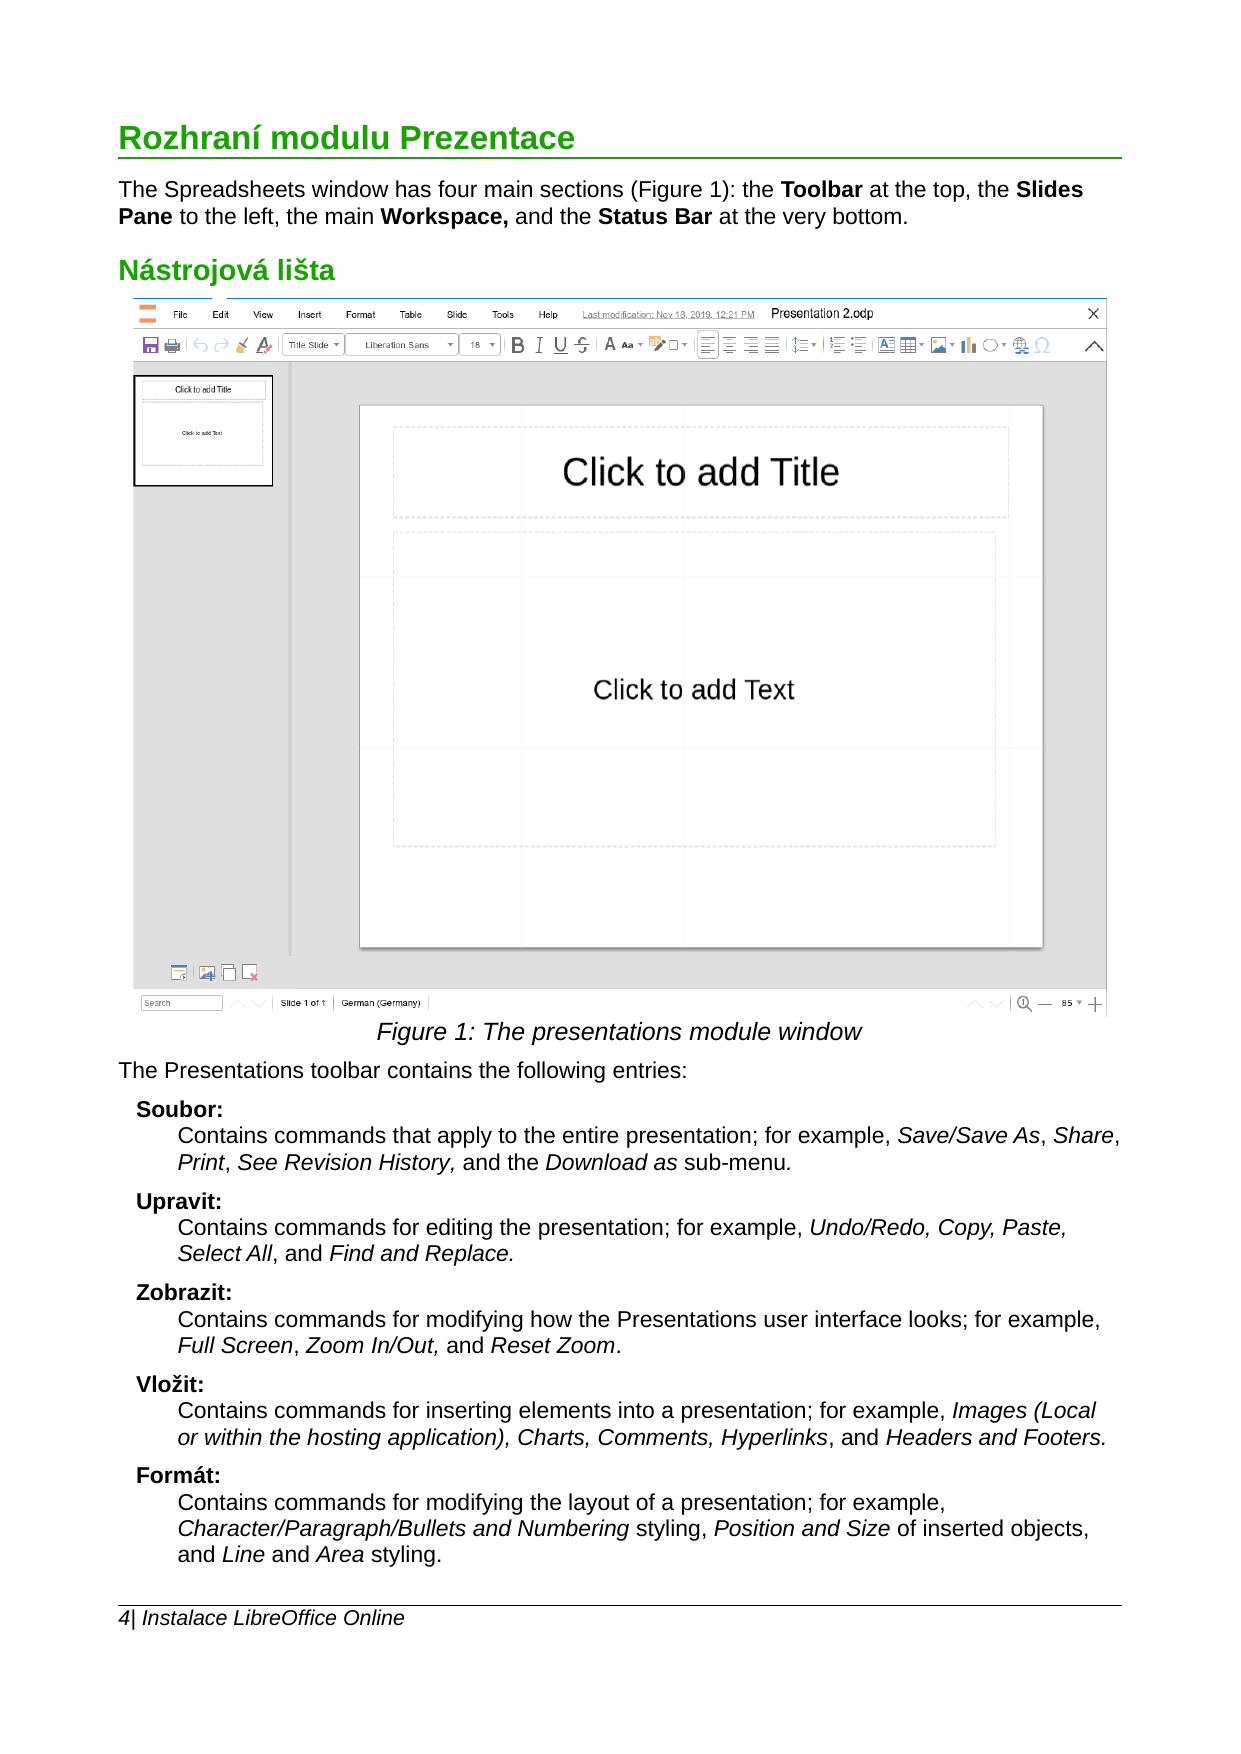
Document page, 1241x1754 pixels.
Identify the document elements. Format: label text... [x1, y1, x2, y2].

text Figure 1: The presentations module window [118, 1017, 1122, 1045]
text Contains commands for modifying the layout of a presentation; for example, Character/Paragraph/Bullets and Numbering styling, Position and Size of inserted objects, and Line and Area styling. [177, 1489, 1122, 1568]
text Upravit: [136, 1188, 1122, 1214]
text Contains commands that apply to the entire presentation; for example, Save/Save As, Share, Print, See Revision History, and the Download as sub-menu. [177, 1122, 1122, 1175]
subtitle Nástrojová lišta [118, 253, 1122, 286]
text The Presentations toolbar contains the following entries: [118, 1057, 1122, 1083]
text The Spreadsheets window has four main sections (Figure 1): the Toolbar at the top, the Slides Pane to the left, the main Workspace, and the Status Bar at the very bottom. [118, 176, 1122, 229]
text Formát: [136, 1462, 1122, 1489]
subtitle Rozhraní modulu Prezentace [118, 118, 1122, 157]
text Contains commands for inserting elements into a presentation; for example, Images (Local or within the hosting application), Charts, Comments, Hyperlinks, and Headers and Footers. [177, 1397, 1122, 1450]
text Soubor: [136, 1096, 1122, 1122]
text Zobrazit: [136, 1279, 1122, 1306]
text Vložit: [136, 1371, 1122, 1397]
picture [133, 298, 1107, 1017]
text Contains commands for editing the presentation; for example, Undo/Redo, Copy, Paste, Select All, and Find and Replace. [177, 1214, 1122, 1267]
text Contains commands for modifying how the Presentations user interface looks; for example, Full Screen, Zoom In/Out, and Reset Zoom. [177, 1306, 1122, 1358]
